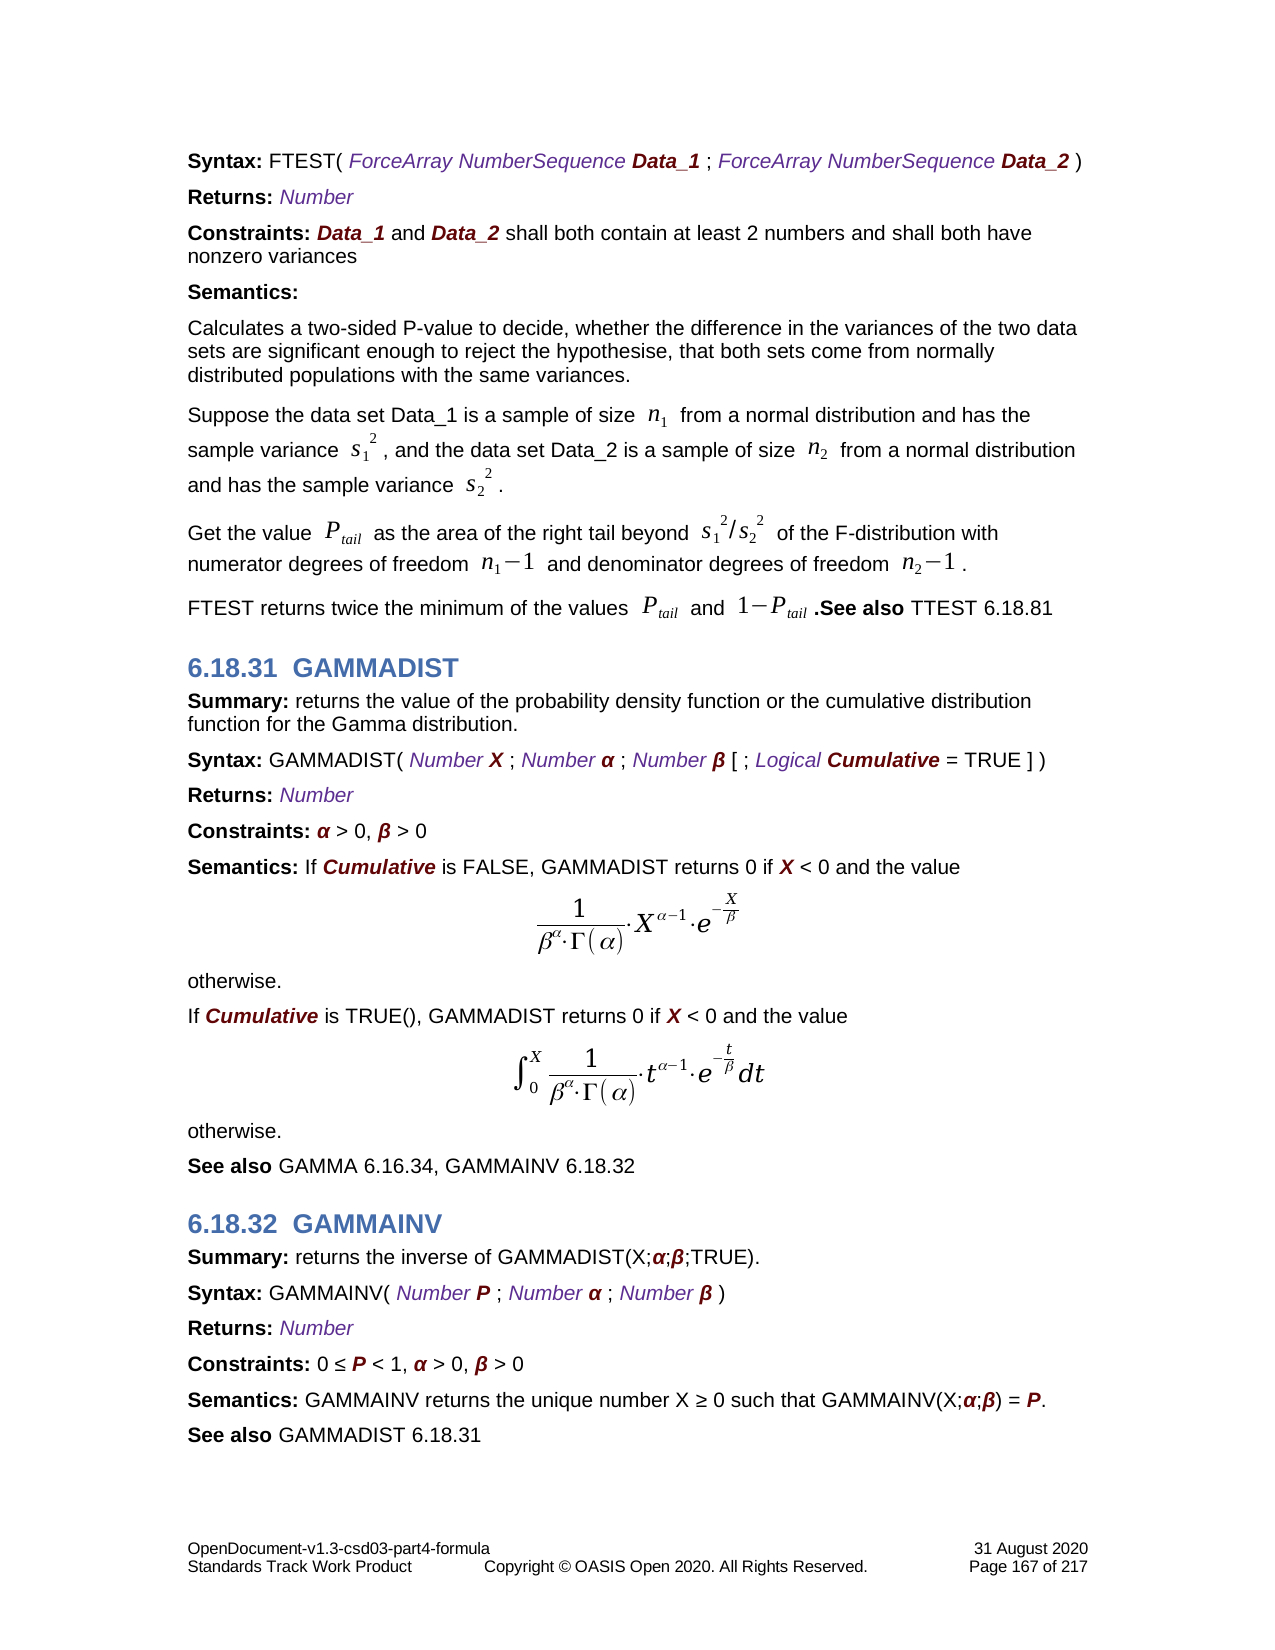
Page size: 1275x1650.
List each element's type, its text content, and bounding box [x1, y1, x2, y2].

text Summary: returns the value of the probability density function or the cumulative distribution function for the Gamma distribution. [187, 689, 1088, 736]
text Semantics: If Cumulative is FALSE, GAMMADIST returns 0 if X < 0 and the value [187, 855, 1088, 879]
text Semantics: [187, 280, 1088, 304]
text Syntax: GAMMADIST( Number X ; Number α ; Number β [ ; Logical Cumulative = TRUE ] ) [187, 748, 1088, 772]
text Constraints: α > 0, β > 0 [187, 819, 1088, 843]
text Returns: Number [187, 186, 1088, 209]
text Constraints: Data_1 and Data_2 shall both contain at least 2 numbers and shall both have nonzero variances [187, 221, 1088, 268]
subtitle GAMMADIST [187, 653, 1088, 683]
text Syntax: GAMMAINV( Number P ; Number α ; Number β ) [187, 1281, 1088, 1305]
text Semantics: GAMMAINV returns the unique number X ≥ 0 such that GAMMAINV(X;α;β) = P. [187, 1388, 1088, 1412]
text Returns: Number [187, 784, 1088, 807]
text otherwise. [187, 1119, 1088, 1143]
text Summary: returns the inverse of GAMMADIST(X;α;β;TRUE). [187, 1246, 1088, 1269]
text See also GAMMA 6.16.34, GAMMAINV 6.18.32 [187, 1155, 1088, 1178]
text Returns: Number [187, 1317, 1088, 1340]
text Constraints: 0 ≤ P < 1, α > 0, β > 0 [187, 1352, 1088, 1376]
text otherwise. [187, 969, 1088, 993]
text FTEST returns twice the minimum of the values and .See also TTEST 6.18.81 [187, 591, 1088, 622]
text Syntax: FTEST( ForceArray NumberSequence Data_1 ; ForceArray NumberSequence Data_2 ) [187, 150, 1088, 173]
text If Cumulative is TRUE(), GAMMADIST returns 0 if X < 0 and the value [187, 1005, 1088, 1028]
text Get the value as the area of the right tail beyond of the F‑distribution with numerator degrees of freedom and denominator degrees of freedom . [187, 512, 1088, 578]
text Calculates a two-sided P-value to decide, whether the difference in the variances of the two data sets are significant enough to reject the hypothesise, that both sets come from normally distributed populations with the same variances. [187, 316, 1088, 387]
subtitle GAMMAINV [187, 1209, 1088, 1239]
text See also GAMMADIST 6.18.31 [187, 1424, 1088, 1447]
text Suppose the data set Data_1 is a sample of size from a normal distribution and has the sample variance , and the data set Data_2 is a sample of size from a normal distribution and has the sample variance . [187, 399, 1088, 500]
